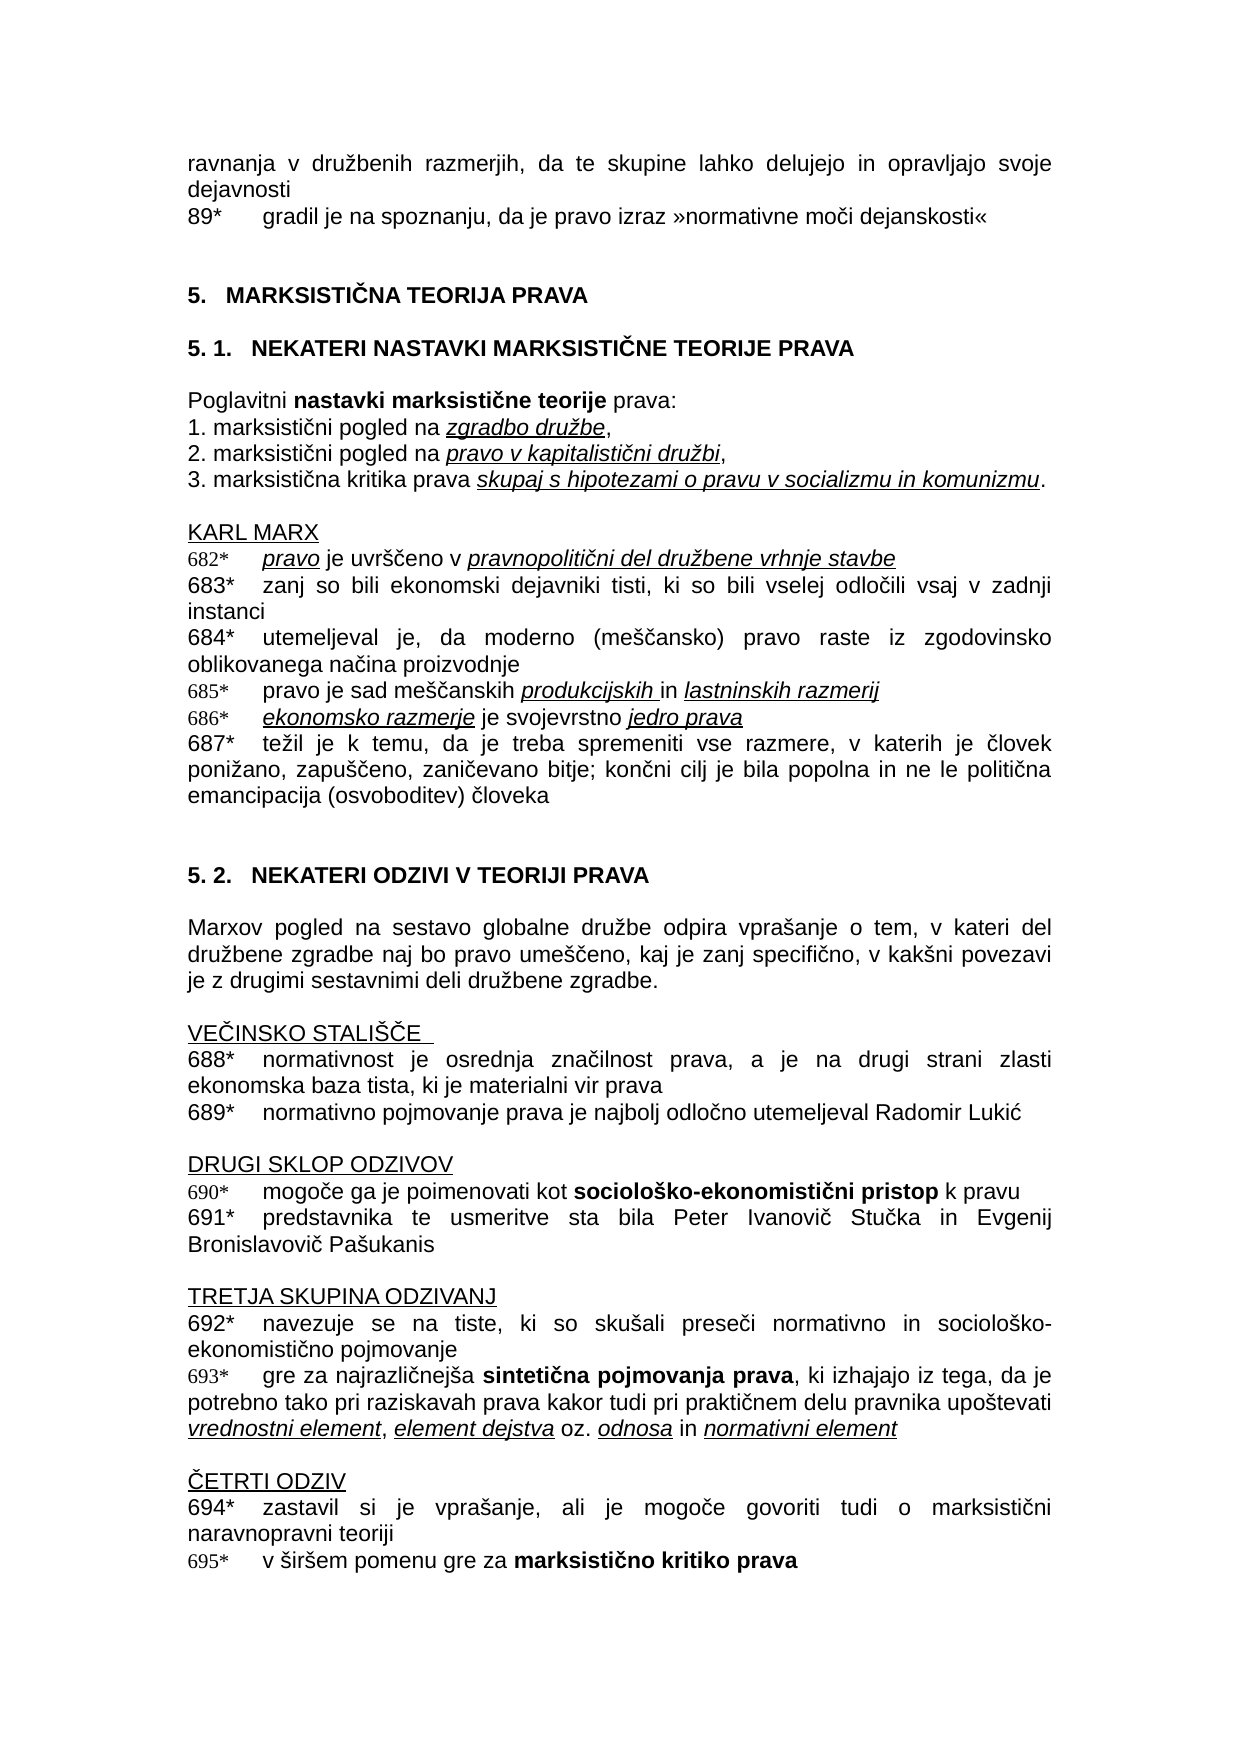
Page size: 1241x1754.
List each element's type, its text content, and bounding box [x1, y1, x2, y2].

text 5. 2. NEKATERI ODZIVI V TEORIJI PRAVA [187, 862, 1053, 888]
text TRETJA SKUPINA ODZIVANJ [187, 1283, 1053, 1309]
text Marxov pogled na sestavo globalne družbe odpira vprašanje o tem, v kateri del družbene zgradbe naj bo pravo umeščeno, kaj je zanj specifično, v kakšni povezavi je z drugimi sestavnimi deli družbene zgradbe. [187, 914, 1053, 993]
list težil je k temu, da je treba spremeniti vse razmere, v katerih je človek ponižano, zapuščeno, zaničevano bitje; končni cilj je bila popolna in ne le politična emancipacija (osvoboditev) človeka [187, 730, 1053, 809]
text DRUGI SKLOP ODZIVOV [187, 1151, 1053, 1178]
text 3. marksistična kritika prava skupaj s hipotezami o pravu v socializmu in komunizmu. [187, 466, 1053, 493]
list normativno pojmovanje prava je najbolj odločno utemeljeval Radomir Lukić [187, 1099, 1053, 1125]
list navezuje se na tiste, ki so skušali preseči normativno in sociološko-ekonomistično pojmovanje [187, 1309, 1053, 1362]
list mogoče ga je poimenovati kot sociološko-ekonomistični pristop k pravu [187, 1178, 1053, 1204]
list pravo je sad meščanskih produkcijskih in lastninskih razmerij [187, 677, 1053, 703]
list normativnost je osrednja značilnost prava, a je na drugi strani zlasti ekonomska baza tista, ki je materialni vir prava [187, 1046, 1053, 1099]
text 5. MARKSISTIČNA TEORIJA PRAVA [187, 282, 1053, 308]
text 2. marksistični pogled na pravo v kapitalistični družbi, [187, 440, 1053, 466]
text Poglavitni nastavki marksistične teorije prava: [187, 387, 1053, 413]
text ČETRTI ODZIV [187, 1468, 1053, 1494]
text 1. marksistični pogled na zgradbo družbe, [187, 413, 1053, 440]
list predstavnika te usmeritve sta bila Peter Ivanovič Stučka in Evgenij Bronislavovič Pašukanis [187, 1204, 1053, 1257]
text VEČINSKO STALIŠČE [187, 1020, 1053, 1046]
text 5. 1. NEKATERI NASTAVKI MARKSISTIČNE TEORIJE PRAVA [187, 334, 1053, 361]
list gre za najrazličnejša sintetična pojmovanja prava, ki izhajajo iz tega, da je potrebno tako pri raziskavah prava kakor tudi pri praktičnem delu pravnika upoštevati vrednostni element, element dejstva oz. odnosa in normativni element [187, 1362, 1053, 1441]
list ekonomsko razmerje je svojevrstno jedro prava [187, 703, 1053, 730]
list ravnanja v družbenih razmerjih, da te skupine lahko delujejo in opravljajo svoje dejavnosti [187, 150, 1053, 203]
text KARL MARX [187, 519, 1053, 545]
list utemeljeval je, da moderno (meščansko) pravo raste iz zgodovinsko oblikovanega načina proizvodnje [187, 624, 1053, 677]
list zanj so bili ekonomski dejavniki tisti, ki so bili vselej odločili vsaj v zadnji instanci [187, 572, 1053, 624]
list v širšem pomenu gre za marksistično kritiko prava [187, 1547, 1053, 1573]
list gradil je na spoznanju, da je pravo izraz »normativne moči dejanskosti« [187, 203, 1053, 229]
list zastavil si je vprašanje, ali je mogoče govoriti tudi o marksistični naravnopravni teoriji [187, 1494, 1053, 1547]
list pravo je uvrščeno v pravnopolitični del družbene vrhnje stavbe [187, 545, 1053, 572]
